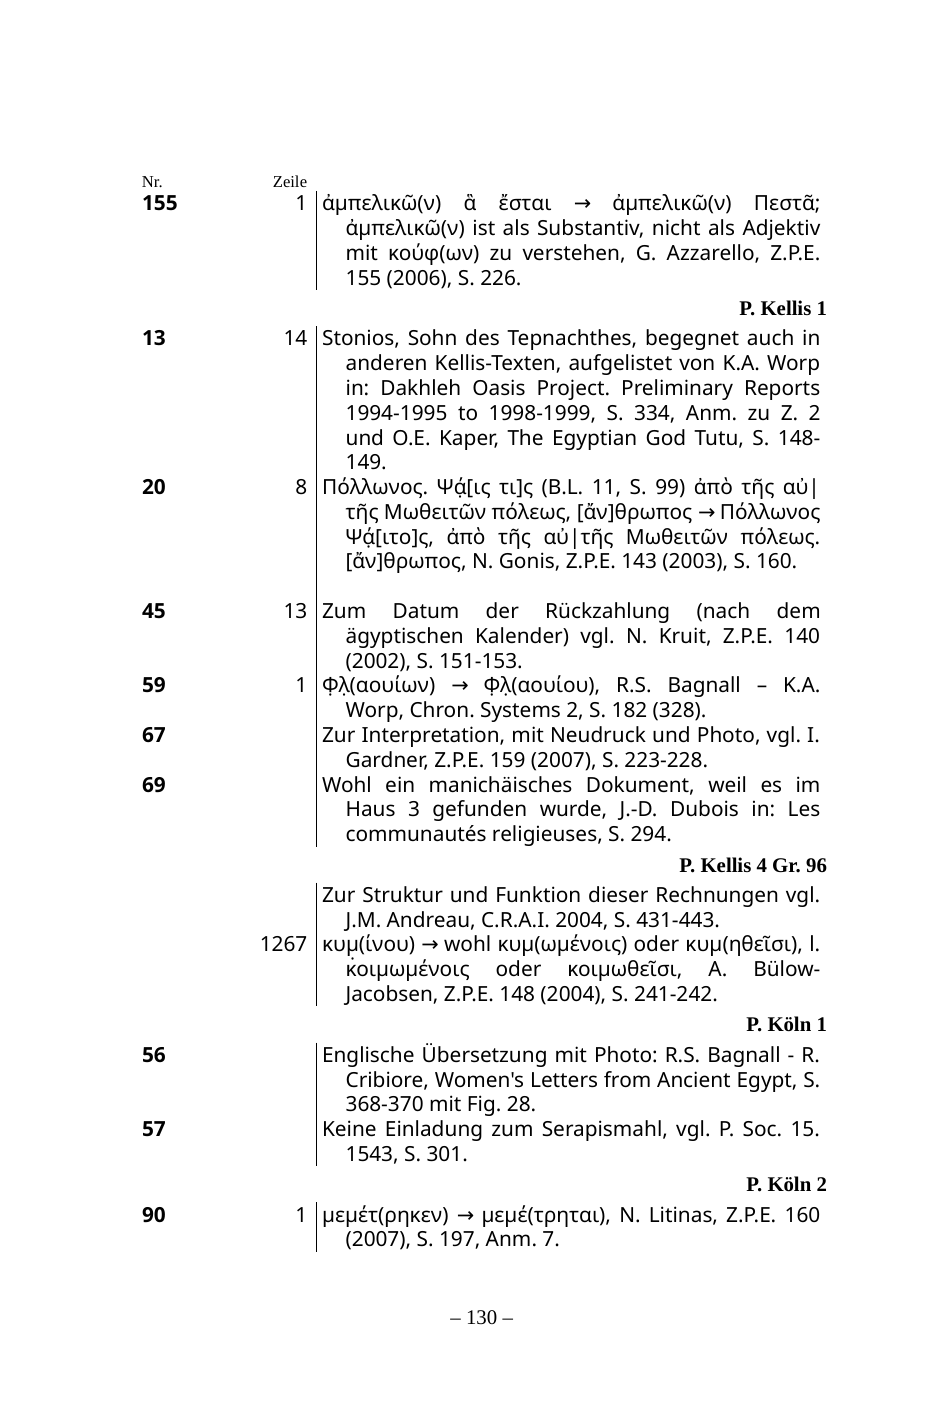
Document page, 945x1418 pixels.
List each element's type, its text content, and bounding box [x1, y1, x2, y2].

table_header 90 [136, 1202, 224, 1252]
table_header 1 [224, 1202, 316, 1252]
table_header [224, 1043, 316, 1117]
table_cell 1 [224, 673, 316, 723]
table_cell 67 [136, 723, 224, 772]
table_cell 57 [136, 1117, 224, 1166]
table_cell Φ̣λ̣(αουίων) → Φ̣λ̣(αουίου), R.S. Bagnall – K.A. Worp, Chron. Systems 2, S. 182 (328). [317, 673, 827, 723]
table_cell Κeine Einladung zum Serapismahl, vgl. P. Soc. 15. 1543, S. 301. [317, 1117, 827, 1166]
table_cell ἀμπελικῶ(ν) ἃ ἔσται → ἀμπελικῶ(ν) Πεστᾶ; ἀμπελικῶ(ν) ist als Substantiv, nicht als Adjektiv mit κούφ(ων) zu verstehen, G. Azzarello, Z.P.E. 155 (2006), S. 226. [317, 191, 827, 290]
table_header μεμέτ(ρηκεν) → μεμέ(τρηται), N. Litinas, Z.P.E. 160 (2007), S. 197, Anm. 7. [317, 1202, 827, 1252]
table_cell 1267 [224, 932, 316, 1006]
table_header 14 [224, 326, 316, 475]
table_cell Πόλλωνος. Ψά̣[ις τι]ς (B.L. 11, S. 99) ἀπὸ τῆς αὐ|τῆς Μωθειτῶν πόλεως, [ἄν]θρωπος → Πόλλωνος Ψά̣[ιτο]ς, ἀπὸ τῆς αὐ|τῆς Μωθειτῶν πόλεως. [ἄν]θρωπος, N. Gonis, Z.P.E. 143 (2003), S. 160. [317, 475, 827, 599]
table_header 13 [136, 326, 224, 475]
table_header Zur Struktur und Funktion dieser Rechnungen vgl. J.M. Andreau, C.R.A.I. 2004, S. 431-443. [317, 883, 827, 932]
table_cell 155 [136, 191, 224, 290]
table_cell [224, 772, 316, 847]
table_cell 69 [136, 772, 224, 847]
table_header 56 [136, 1043, 224, 1117]
table_cell [224, 1117, 316, 1166]
subtitle P. Kellis 4 Gr. 96 [136, 852, 827, 877]
table_cell Zum Datum der Rückzahlung (nach dem ägyptischen Kalender) vgl. N. Kruit, Z.P.E. 140 (2002), S. 151-153. [317, 599, 827, 673]
subtitle P. Köln 2 [136, 1172, 827, 1196]
table_cell 8 [224, 475, 316, 599]
table_cell 1 [224, 191, 316, 290]
table_header Stonios, Sohn des Tepnachthes, begegnet auch in anderen Kellis-Texten, aufgelistet von K.A. Worp in: Dakhleh Oasis Project. Preliminary Reports 1994-1995 to 1998-1999, S. 334, Anm. zu Z. 2 und O.E. Kaper, The Egyptian God Tutu, S. 148-149. [317, 326, 827, 475]
table_header Englische Übersetzung mit Photo: R.S. Bagnall - R. Cribiore, Women's Letters from Ancient Egypt, S. 368-370 mit Fig. 28. [317, 1043, 827, 1117]
table_cell Wohl ein manichäisches Dokument, weil es im Haus 3 gefunden wurde, J.-D. Dubois in: Les communautés religieuses, S. 294. [317, 772, 827, 847]
subtitle P. Köln 1 [136, 1012, 827, 1036]
table_cell κυμ̣(ίνου) → wohl κυμ(ωμένοις) oder κυμ(ηθεῖσι), l. κοιμωμένοις oder κοιμωθεῖσι, A. Bülow-Jacobsen, Z.P.E. 148 (2004), S. 241-242. [317, 932, 827, 1006]
table_cell 45 [136, 599, 224, 673]
table_header [224, 883, 316, 932]
table_header [136, 883, 224, 932]
subtitle P. Kellis 1 [136, 296, 827, 320]
table_cell 59 [136, 673, 224, 723]
table_cell 13 [224, 599, 316, 673]
table_cell Zur Interpretation, mit Neudruck und Photo, vgl. I. Gardner, Z.P.E. 159 (2007), S. 223-228. [317, 723, 827, 772]
table_cell [224, 723, 316, 772]
table_cell 20 [136, 475, 224, 599]
table_cell [136, 932, 224, 1006]
